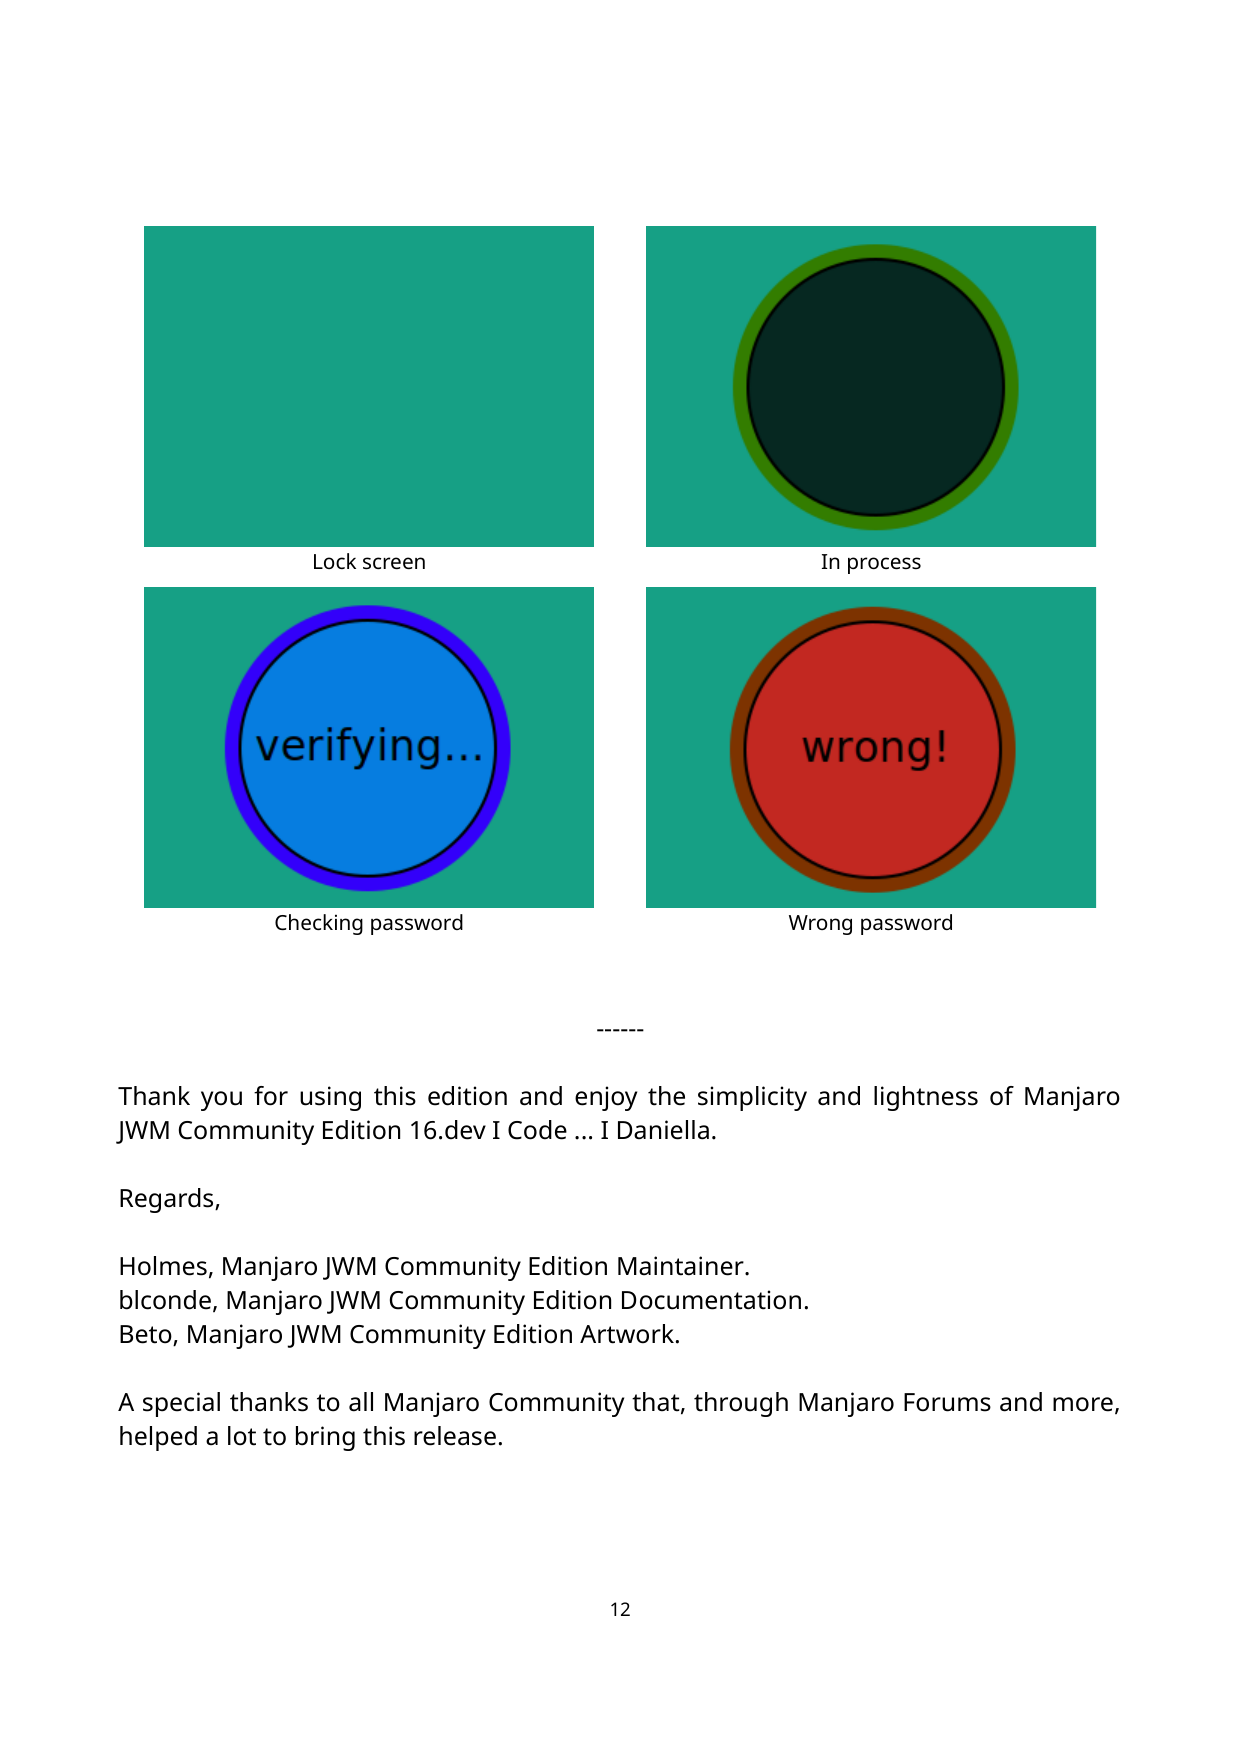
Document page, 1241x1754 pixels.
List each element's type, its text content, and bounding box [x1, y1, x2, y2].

text A special thanks to all Manjaro Community that, through Manjaro Forums and more, helped a lot to bring this release. [118, 1385, 1122, 1453]
text Thank you for using this edition and enjoy the simplicity and lightness of Manjaro JWM Community Edition 16.dev I Code ... I Daniella. [118, 1078, 1122, 1147]
table_cell Wrong password [620, 581, 1122, 942]
text blconde, Manjaro JWM Community Edition Documentation. [118, 1283, 1122, 1317]
text Holmes, Manjaro JWM Community Edition Maintainer. [118, 1249, 1122, 1283]
table_cell Checking password [118, 581, 620, 942]
picture [646, 226, 1097, 547]
text Regards, [118, 1181, 1122, 1215]
text ------ [118, 1010, 1122, 1044]
picture [144, 587, 594, 908]
table_header In process [620, 220, 1122, 581]
picture [144, 226, 594, 547]
table_header Lock screen [118, 220, 620, 581]
text Beto, Manjaro JWM Community Edition Artwork. [118, 1317, 1122, 1351]
picture [646, 587, 1097, 908]
